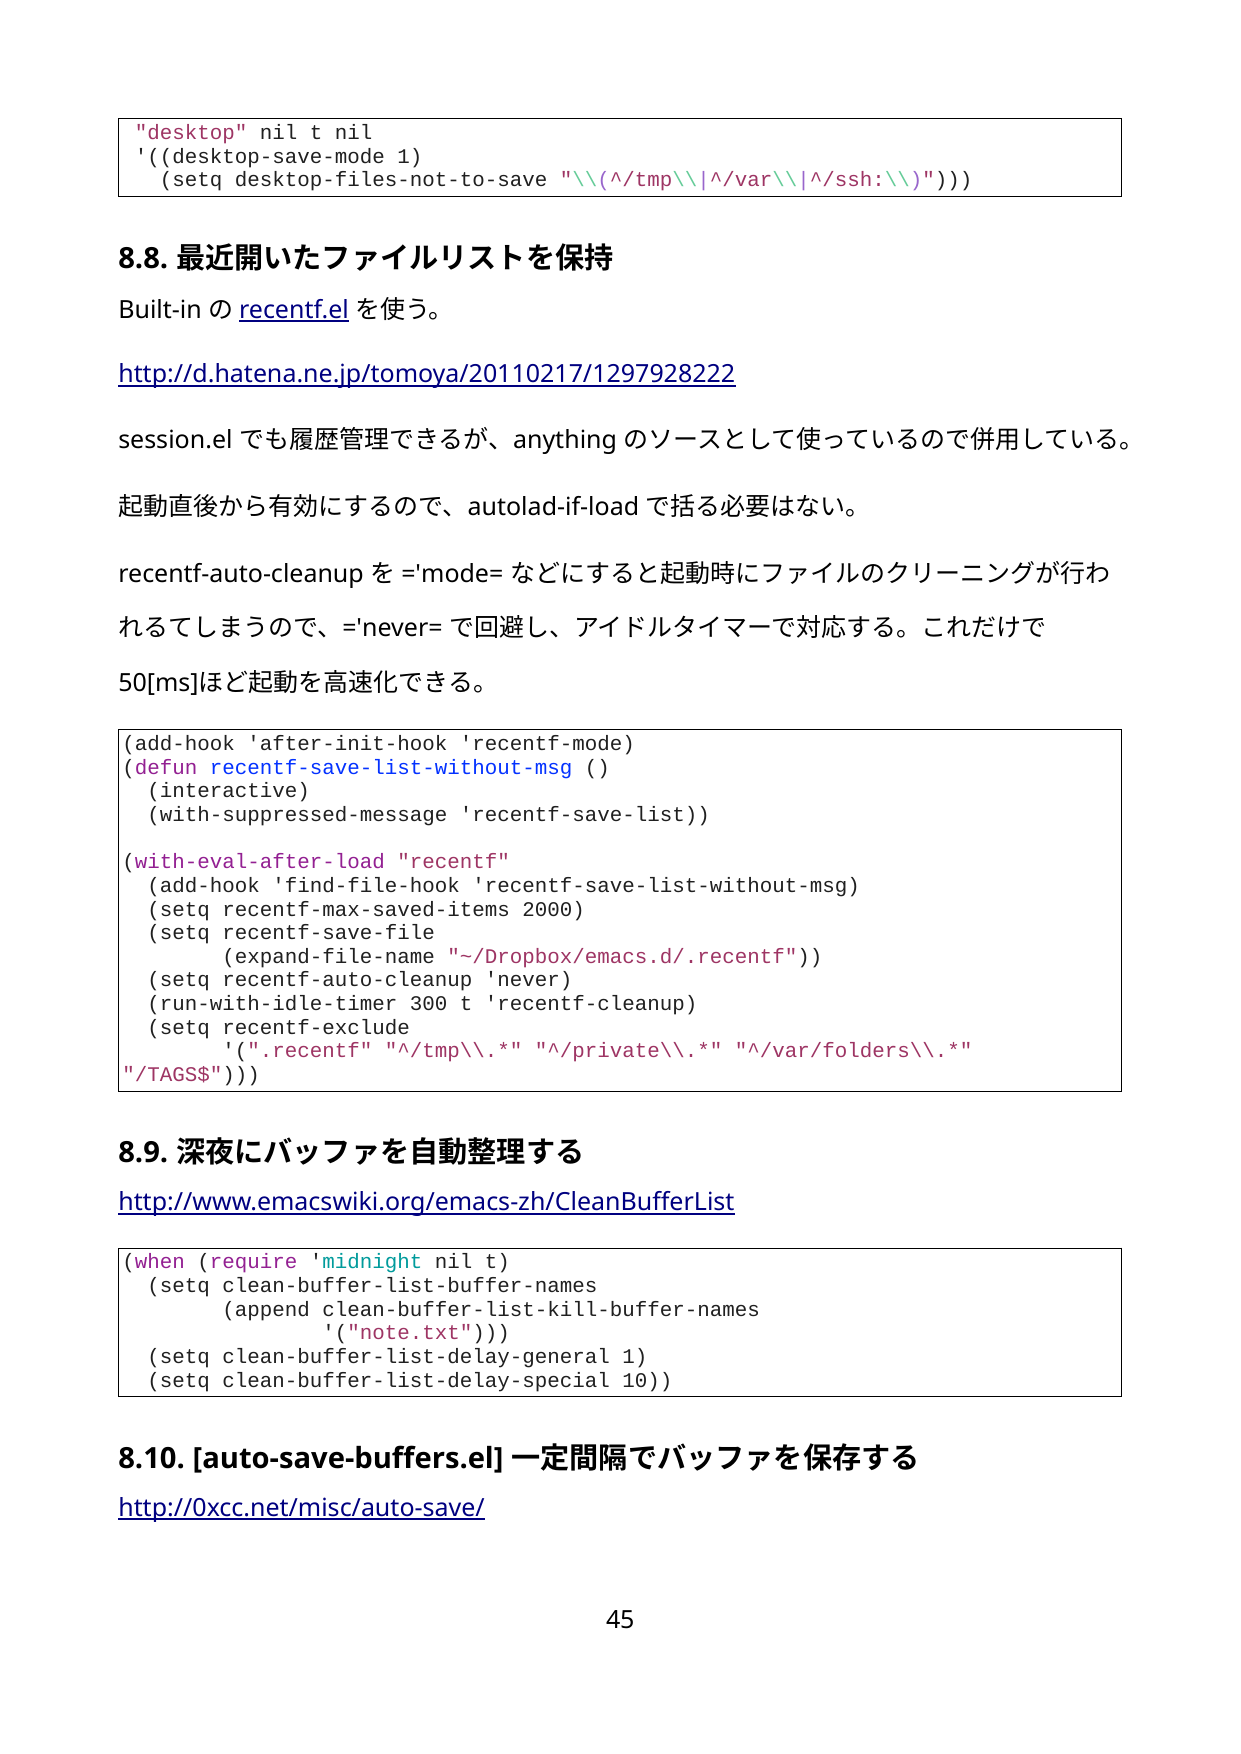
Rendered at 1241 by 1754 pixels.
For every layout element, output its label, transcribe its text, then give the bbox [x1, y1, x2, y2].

text (add-hook 'after-init-hook 'recentf-mode) [119, 730, 1121, 753]
text '((desktop-save-mode 1) [119, 142, 1121, 165]
text (setq recentf-max-saved-items 2000) [119, 894, 1121, 918]
text (setq recentf-exclude [119, 1013, 1121, 1036]
text (run-with-idle-timer 300 t 'recentf-cleanup) [119, 989, 1121, 1013]
text (setq clean-buffer-list-buffer-names [119, 1271, 1121, 1295]
text '("note.txt"))) [119, 1318, 1121, 1342]
text (append clean-buffer-list-kill-buffer-names [119, 1295, 1121, 1318]
text (setq desktop-files-not-to-save "\\(^/tmp\\|^/var\\|^/ssh:\\)"))) [119, 165, 1121, 196]
text (add-hook 'find-file-hook 'recentf-save-list-without-msg) [119, 871, 1121, 894]
text 起動直後から有効にするので、autolad-if-load で括る必要はない。 [118, 487, 1122, 523]
text (setq clean-buffer-list-delay-general 1) [119, 1342, 1121, 1366]
subtitle 深夜にバッファを自動整理する [118, 1129, 1122, 1171]
text http://d.hatena.ne.jp/tomoya/20110217/1297928222 [118, 356, 1122, 390]
text (with-eval-after-load "recentf" [119, 847, 1121, 871]
text recentf-auto-cleanup を ='mode= などにすると起動時にファイルのクリーニングが行われるてしまうので、='never= で回避し、アイドルタイマーで対応する。これだけで50[ms]ほど起動を高速化できる。 [118, 553, 1122, 698]
text (expand-file-name "~/Dropbox/emacs.d/.recentf")) [119, 942, 1121, 966]
text "desktop" nil t nil [119, 119, 1121, 142]
text (defun recentf-save-list-without-msg () [119, 753, 1121, 776]
text (setq clean-buffer-list-delay-special 10)) [119, 1366, 1121, 1396]
text Built-in の recentf.el を使う。 [118, 289, 1122, 326]
text session.el でも履歴管理できるが、anything のソースとして使っているので併用している。 [118, 420, 1122, 456]
text http://www.emacswiki.org/emacs-zh/CleanBufferList [118, 1184, 1122, 1218]
text (setq recentf-save-file [119, 918, 1121, 942]
text (when (require 'midnight nil t) [119, 1249, 1121, 1271]
text (with-suppressed-message 'recentf-save-list)) [119, 800, 1121, 824]
text (setq recentf-auto-cleanup 'never) [119, 966, 1121, 989]
subtitle [auto-save-buffers.el] 一定間隔でバッファを保存する [118, 1435, 1122, 1477]
text http://0xcc.net/misc/auto-save/ [118, 1489, 1122, 1524]
text '(".recentf" "^/tmp\\.*" "^/private\\.*" "^/var/folders\\.*" "/TAGS$"))) [119, 1036, 1121, 1091]
subtitle 最近開いたファイルリストを保持 [118, 234, 1122, 277]
text (interactive) [119, 776, 1121, 800]
